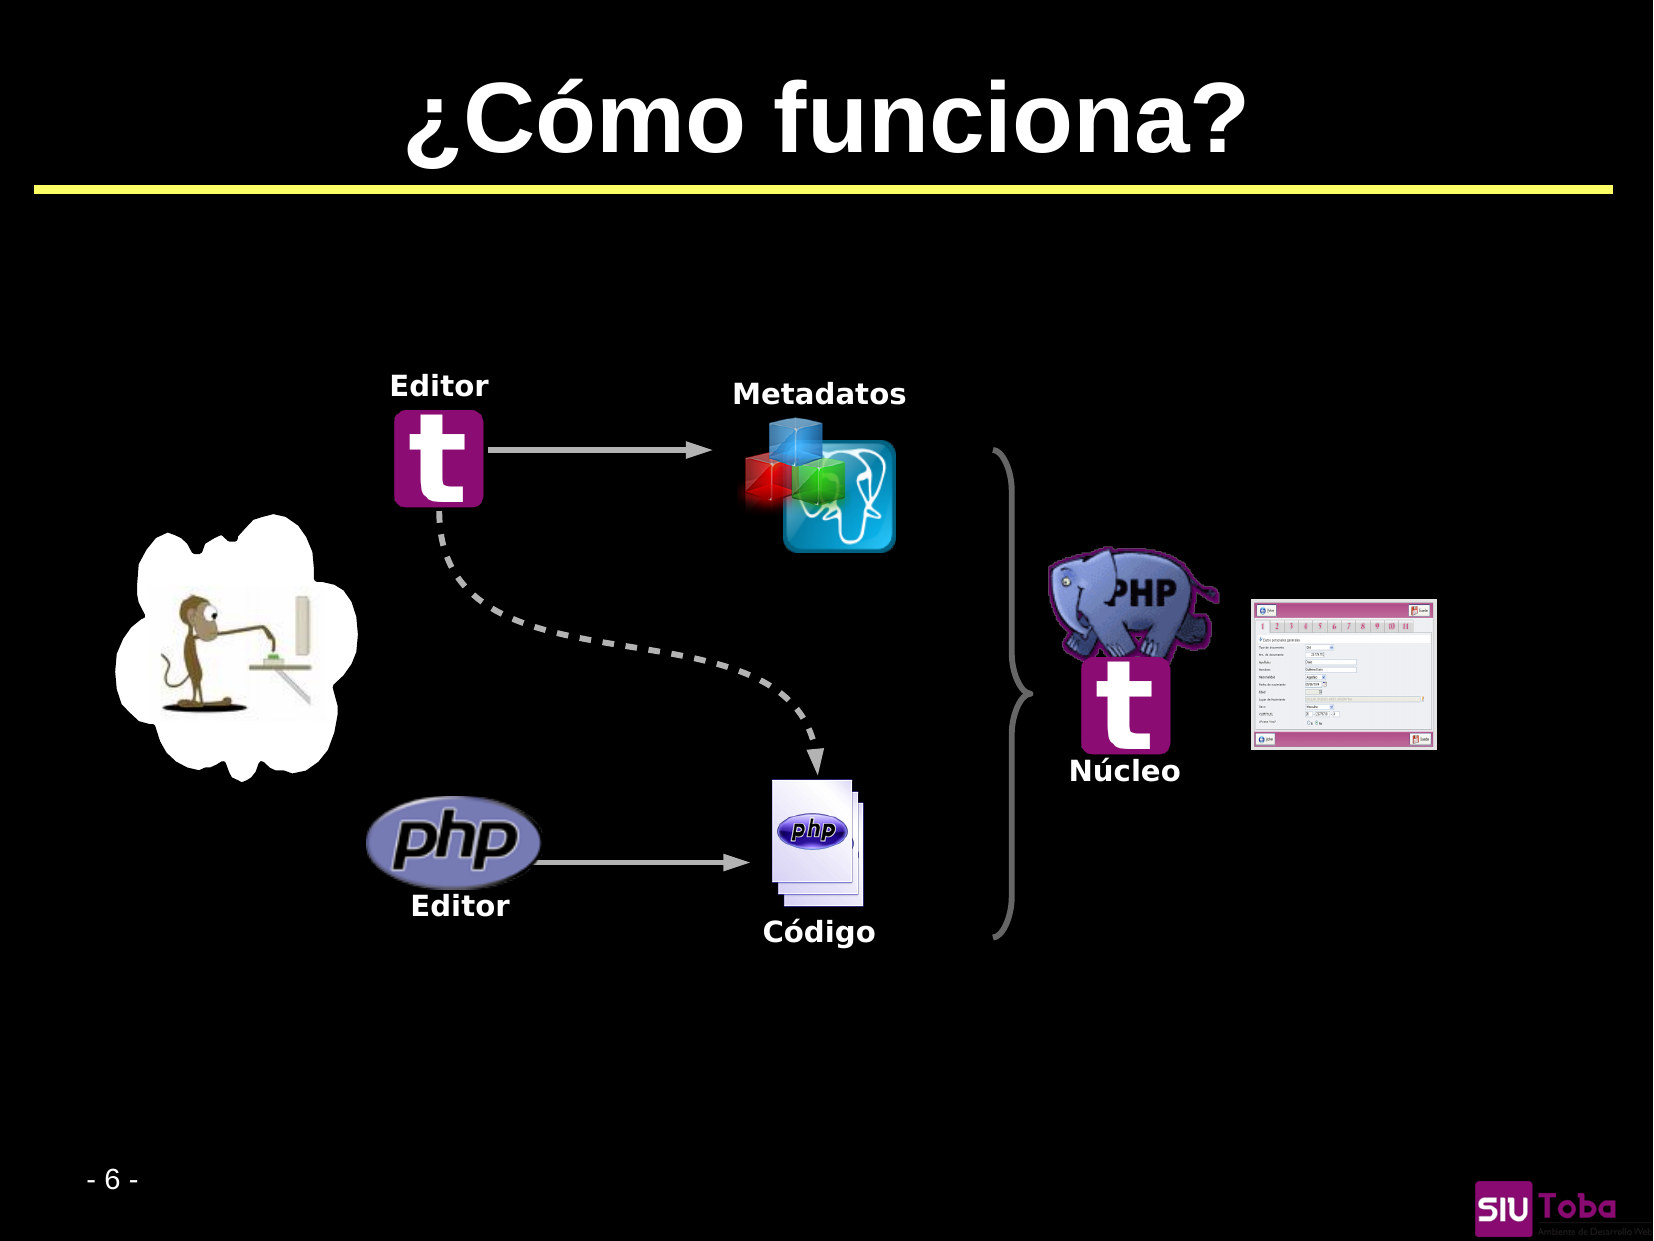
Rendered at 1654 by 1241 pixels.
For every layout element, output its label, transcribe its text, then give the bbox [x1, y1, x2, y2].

picture [1251, 599, 1437, 751]
picture [755, 775, 880, 907]
picture [1032, 544, 1230, 759]
picture [1475, 1181, 1652, 1237]
text_box Editor [374, 361, 504, 411]
picture [384, 411, 492, 512]
picture [888, 440, 896, 449]
picture [149, 586, 326, 721]
text_box Código [747, 907, 936, 958]
text_box Editor [395, 882, 525, 932]
picture [783, 544, 791, 553]
picture [737, 420, 891, 548]
picture [366, 796, 544, 890]
text_box Núcleo [1053, 746, 1228, 796]
text_box [112, 511, 361, 786]
text_box Metadatos [717, 370, 924, 420]
picture [888, 544, 896, 553]
title ¿Cómo funciona? [58, 47, 1594, 188]
